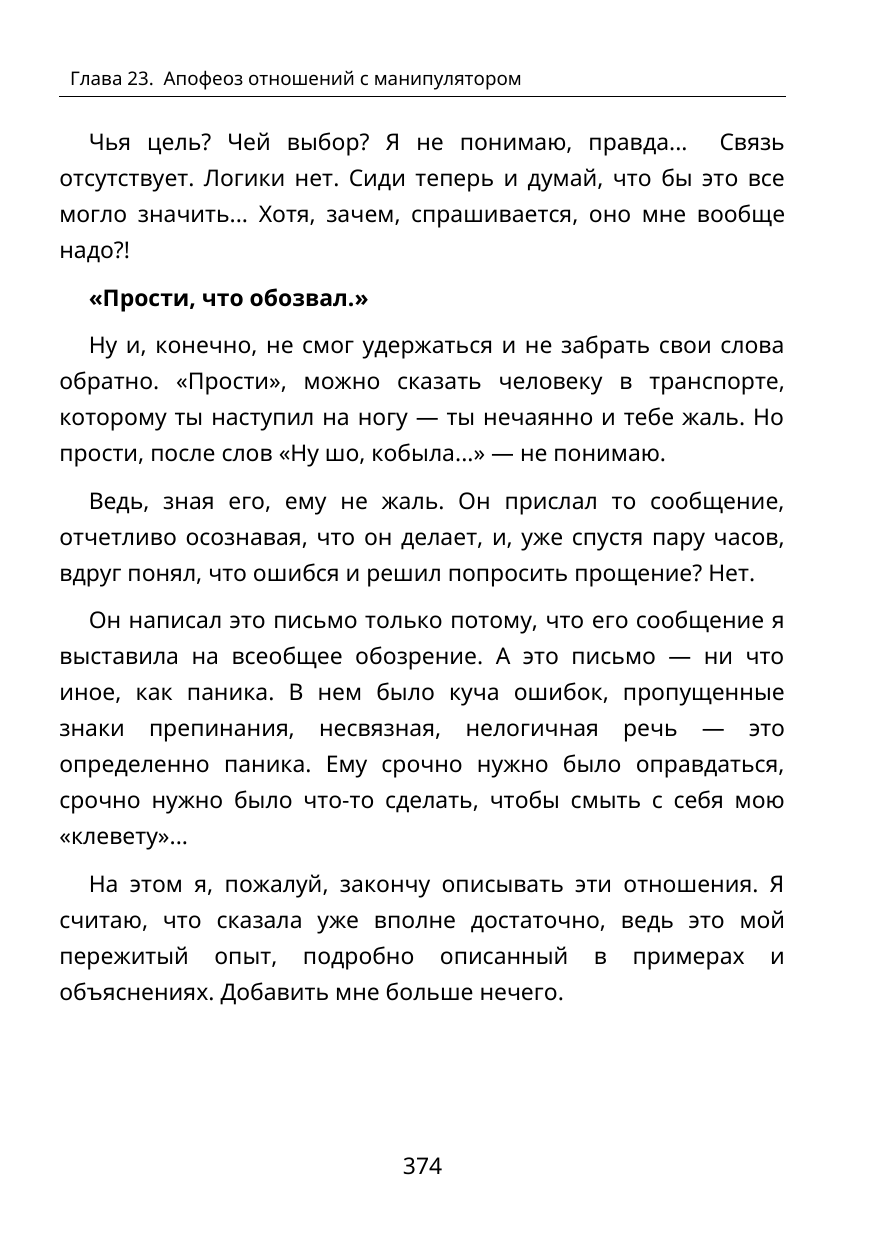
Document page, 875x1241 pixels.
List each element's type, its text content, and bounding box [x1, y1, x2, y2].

text На этом я, пожалуй, закончу описывать эти отношения. Я считаю, что сказала уже вполне достаточно, ведь это мой пережитый опыт, подробно описанный в примерах и объяснениях. Добавить мне больше нечего. [59, 868, 786, 1007]
text Он написал это письмо только потому, что его сообщение я выставила на всеобщее обозрение. А это письмо — ни что иное, как паника. В нем было куча ошибок, пропущенные знаки препинания, несвязная, нелогичная речь — это определенно паника. Ему срочно нужно было оправдаться, срочно нужно было что-то сделать, чтобы смыть с себя мою «клевету»... [59, 604, 786, 851]
text Чья цель? Чей выбор? Я не понимаю, правда... Связь отсутствует. Логики нет. Сиди теперь и думай, что бы это все могло значить... Хотя, зачем, спрашивается, оно мне вообще надо?! [59, 126, 786, 265]
text Ведь, зная его, ему не жаль. Он прислал то сообщение, отчетливо осознавая, что он делает, и, уже спустя пару часов, вдруг понял, что ошибся и решил попросить прощение? Нет. [59, 485, 786, 588]
text «Прости, что обозвал.» [59, 282, 786, 313]
text Ну и, конечно, не смог удержаться и не забрать свои слова обратно. «Прости», можно сказать человеку в транспорте, которому ты наступил на ногу — ты нечаянно и тебе жаль. Но прости, после слов «Ну шо, кобыла...» — не понимаю. [59, 329, 786, 468]
